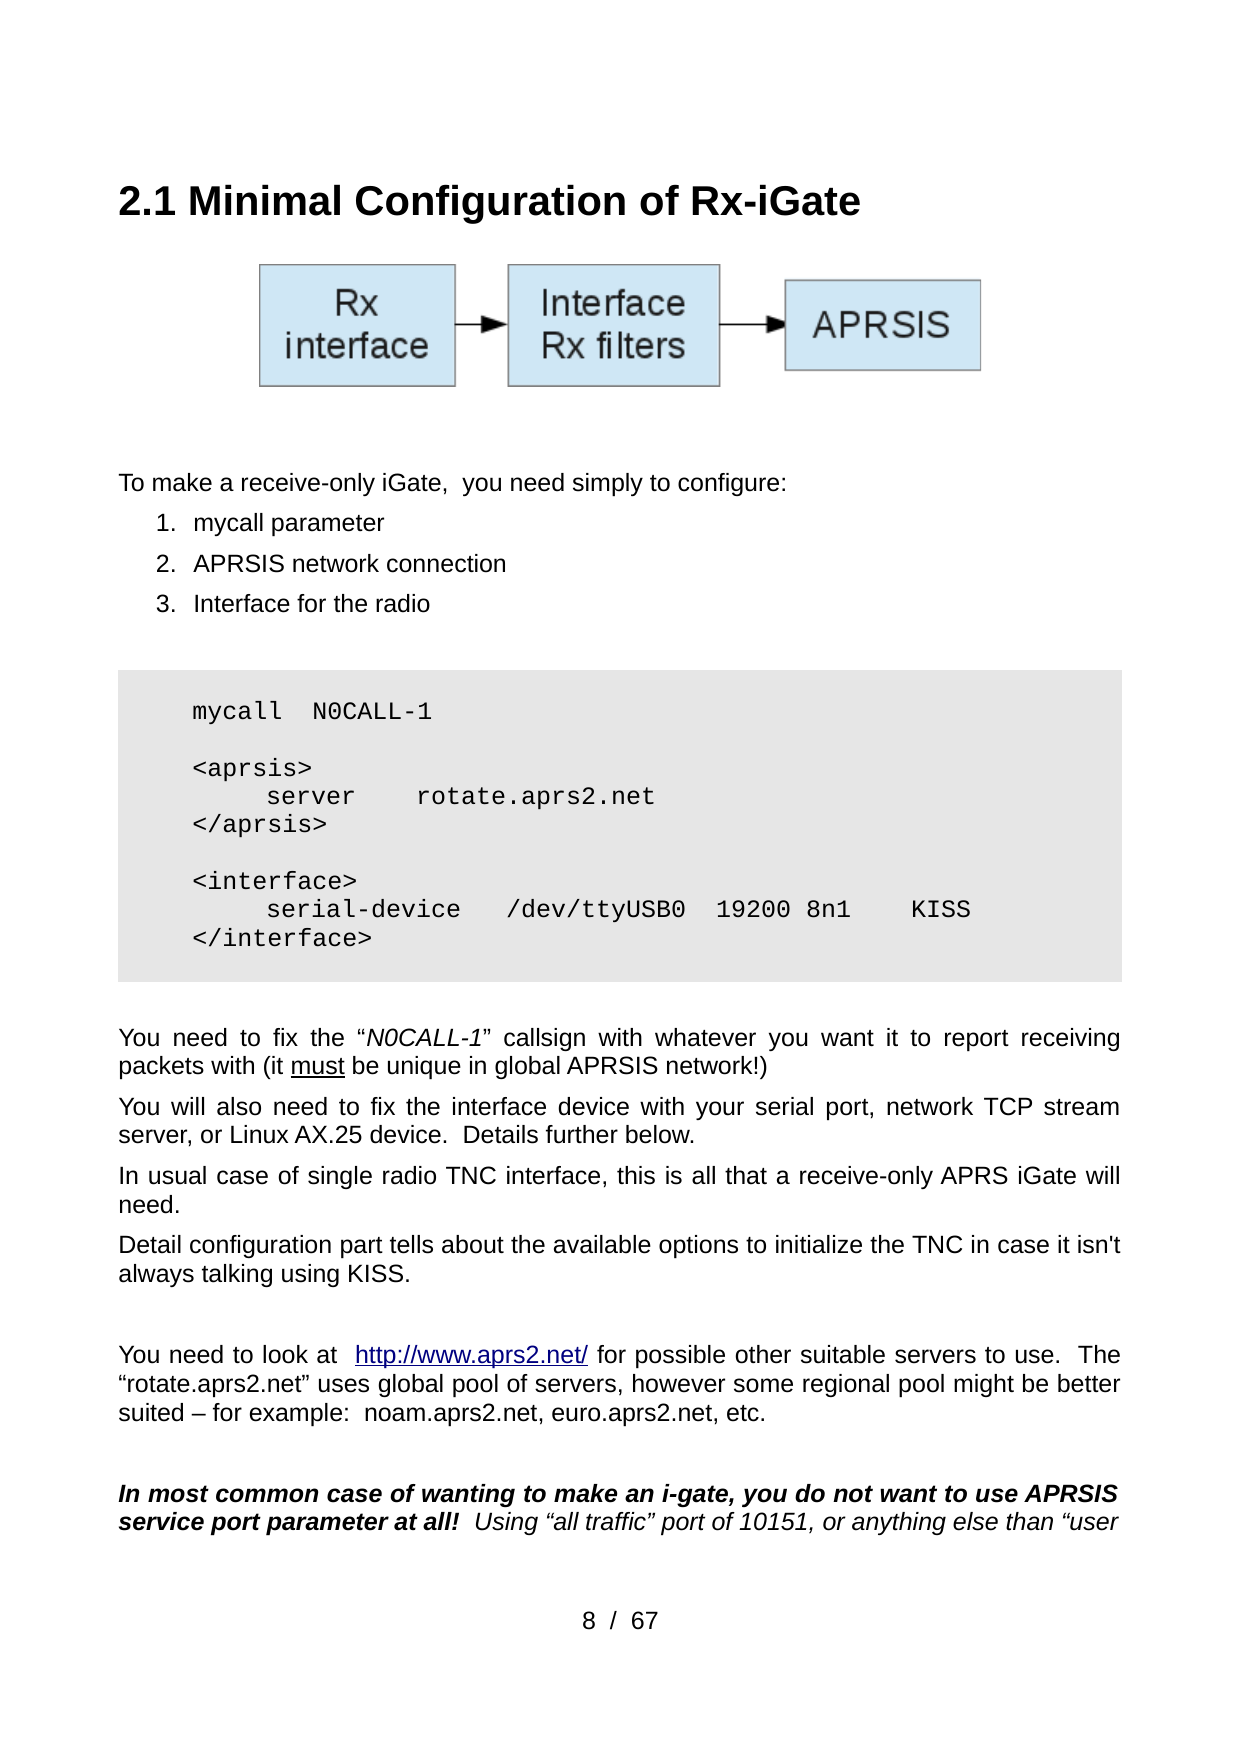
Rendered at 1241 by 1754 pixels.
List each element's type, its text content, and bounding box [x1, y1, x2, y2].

list Interface for the radio [156, 589, 1122, 618]
text mycall N0CALL-1 [118, 699, 1122, 727]
text server rotate.aprs2.net [118, 784, 1122, 812]
text You need to look at http://www.aprs2.net/ for possible other suitable servers to use. The “rotate.aprs2.net” uses global pool of servers, however some regional pool might be better suited – for example: noam.aprs2.net, euro.aprs2.net, etc. [118, 1340, 1122, 1426]
subtitle Minimal Configuration of Rx-iGate [118, 176, 1122, 224]
text Detail configuration part tells about the available options to initialize the TNC in case it isn't always talking using KISS. [118, 1230, 1122, 1288]
text </interface> [118, 925, 1122, 954]
text </aprsis> [118, 812, 1122, 840]
text In usual case of single radio TNC interface, this is all that a receive-only APRS iGate will need. [118, 1161, 1122, 1218]
text <aprsis> [118, 755, 1122, 784]
list APRSIS network connection [156, 549, 1122, 577]
text serial-device /dev/ttyUSB0 19200 8n1 KISS [118, 897, 1122, 925]
text <interface> [118, 869, 1122, 897]
text You need to fix the “N0CALL-1” callsign with whatever you want it to report receiving packets with (it must be unique in global APRSIS network!) [118, 1022, 1122, 1080]
text To make a receive-only iGate, you need simply to configure: [118, 468, 1122, 496]
text You will also need to fix the interface device with your serial port, network TCP stream server, or Linux AX.25 device. Details further below. [118, 1092, 1122, 1149]
list mycall parameter [156, 508, 1122, 537]
text In most common case of wanting to make an i-gate, you do not want to use APRSIS service port parameter at all! Using “all traffic” port of 10151, or anything else than “user [118, 1479, 1122, 1536]
picture [259, 264, 982, 387]
